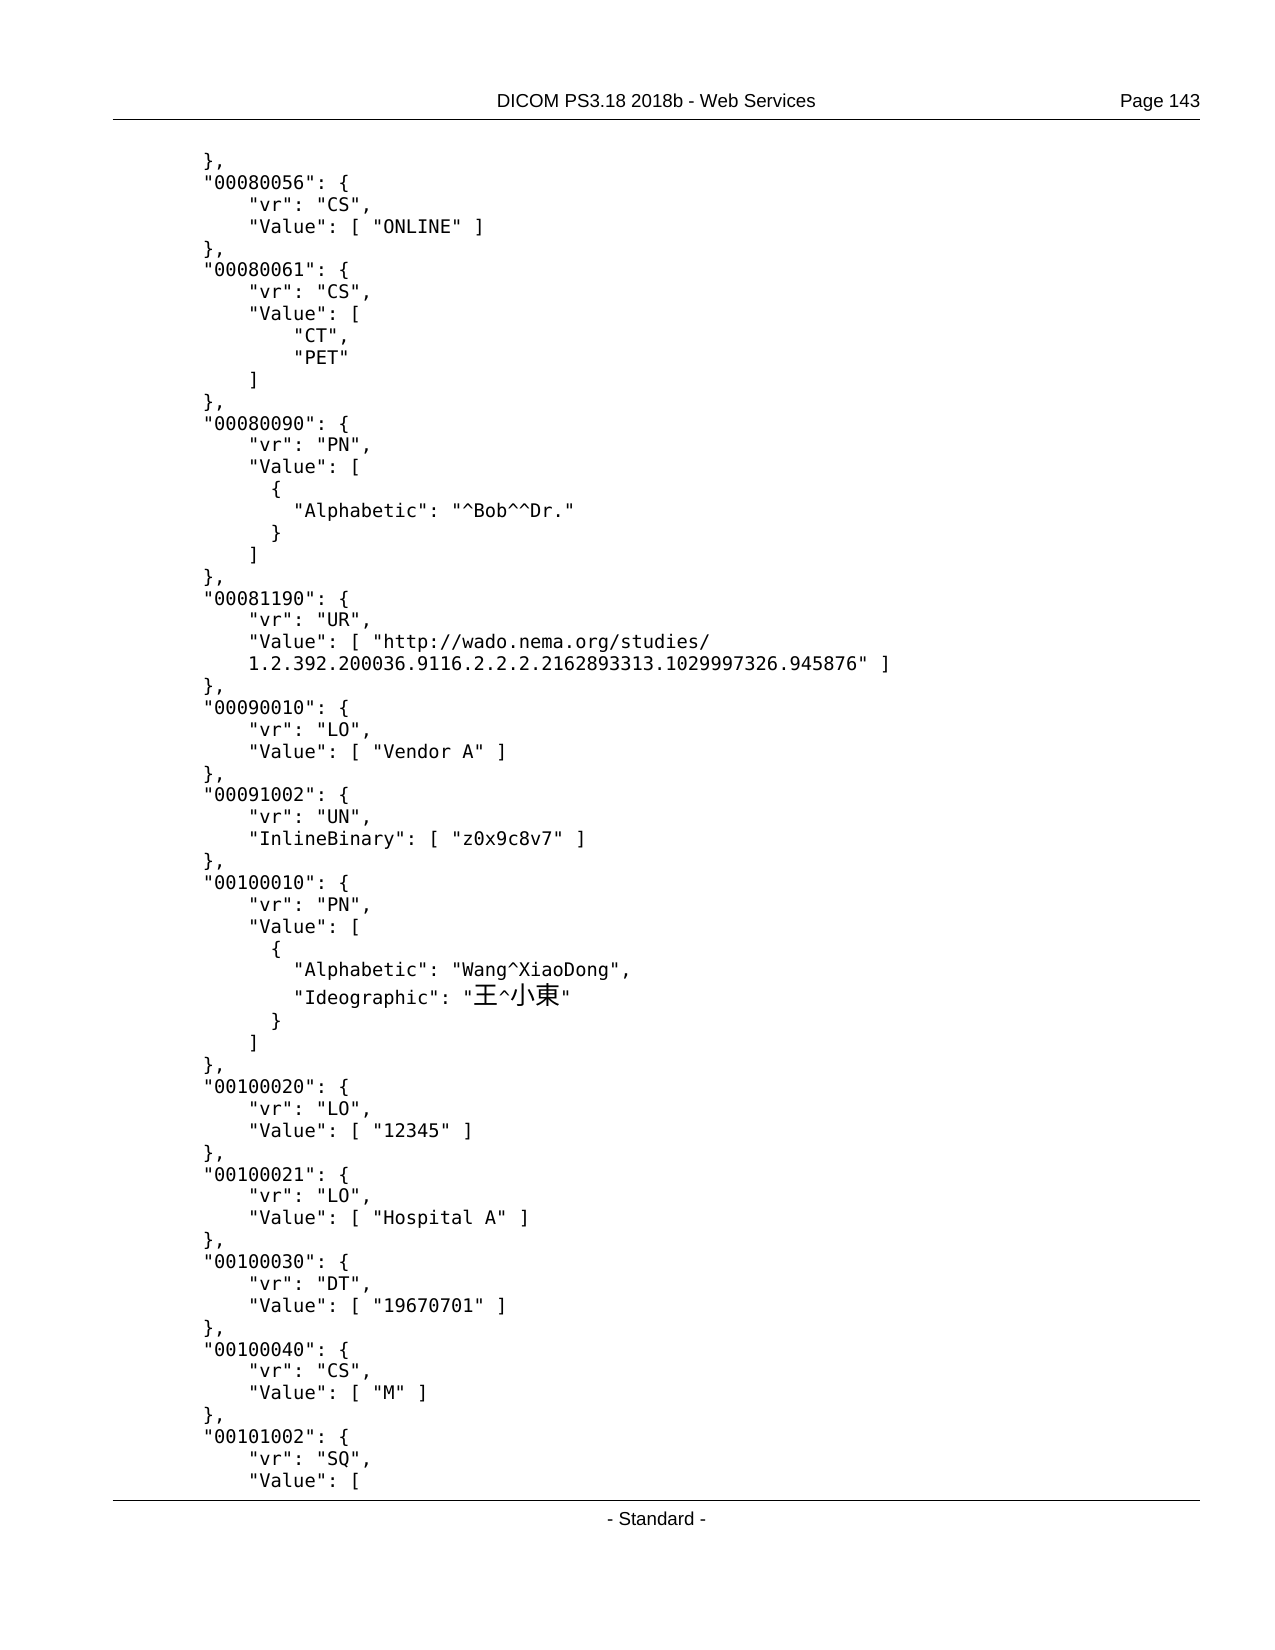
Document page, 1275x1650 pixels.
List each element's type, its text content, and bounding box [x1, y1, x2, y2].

text }, "00080056": { "vr": "CS", "Value": [ "ONLINE" ] }, "00080061": { "vr": "CS", "Value": [ "CT", "PET" ] }, "00080090": { "vr": "PN", "Value": [ { "Alphabetic": "^Bob^^Dr." } ] }, "00081190": { "vr": "UR", "Value": [ "http://wado.nema.org/studies/ 1.2.392.200036.9116.2.2.2.2162893313.1029997326.945876" ] }, "00090010": { "vr": "LO", "Value": [ "Vendor A" ] }, "00091002": { "vr": "UN", "InlineBinary": [ "z0x9c8v7" ] }, "00100010": { "vr": "PN", "Value": [ { "Alphabetic": "Wang^XiaoDong", "Ideographic": "王^小東" } ] }, "00100020": { "vr": "LO", "Value": [ "12345" ] }, "00100021": { "vr": "LO", "Value": [ "Hospital A" ] }, "00100030": { "vr": "DT", "Value": [ "19670701" ] }, "00100040": { "vr": "CS", "Value": [ "M" ] }, "00101002": { "vr": "SQ", "Value": [ [112, 150, 1200, 1492]
